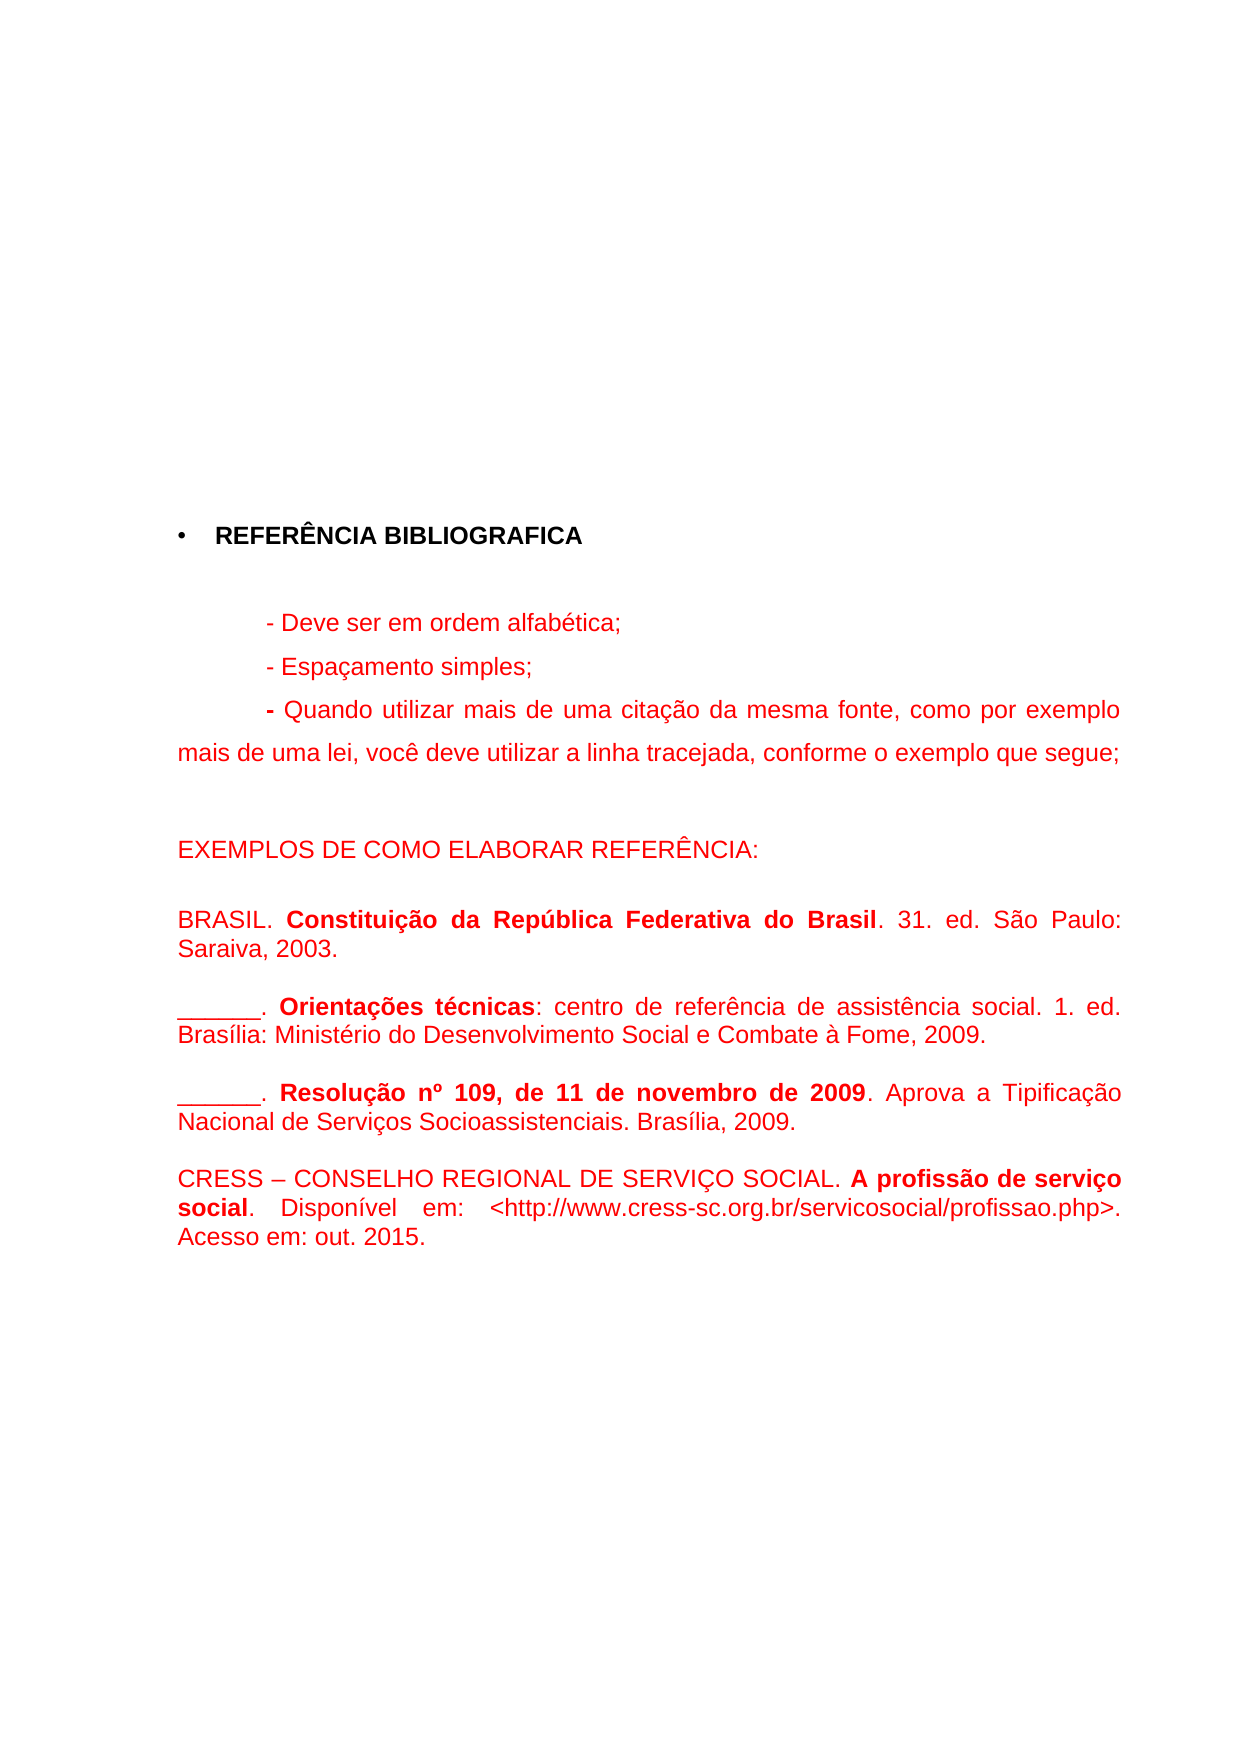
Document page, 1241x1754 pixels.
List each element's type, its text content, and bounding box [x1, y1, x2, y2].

list - Deve ser em ordem alfabética; [177, 608, 1122, 637]
subtitle REFERÊNCIA BIBLIOGRAFICA [177, 521, 1122, 550]
text EXEMPLOS DE COMO ELABORAR REFERÊNCIA: [177, 835, 1122, 863]
text CRESS – CONSELHO REGIONAL DE SERVIÇO SOCIAL. A profissão de serviço social. Disponível em: <http://www.cress-sc.org.br/servicosocial/profissao.php>. Acesso em: out. 2015. [177, 1164, 1122, 1250]
list - Espaçamento simples; [177, 651, 1122, 680]
list - Quando utilizar mais de uma citação da mesma fonte, como por exemplo mais de uma lei, você deve utilizar a linha tracejada, conforme o exemplo que segue; [177, 694, 1122, 766]
text ______. Orientações técnicas: centro de referência de assistência social. 1. ed. Brasília: Ministério do Desenvolvimento Social e Combate à Fome, 2009. [177, 991, 1122, 1049]
text ______. Resolução nº 109, de 11 de novembro de 2009. Aprova a Tipificação Nacional de Serviços Socioassistenciais. Brasília, 2009. [177, 1078, 1122, 1135]
text BRASIL. Constituição da República Federativa do Brasil. 31. ed. São Paulo: Saraiva, 2003. [177, 905, 1122, 963]
